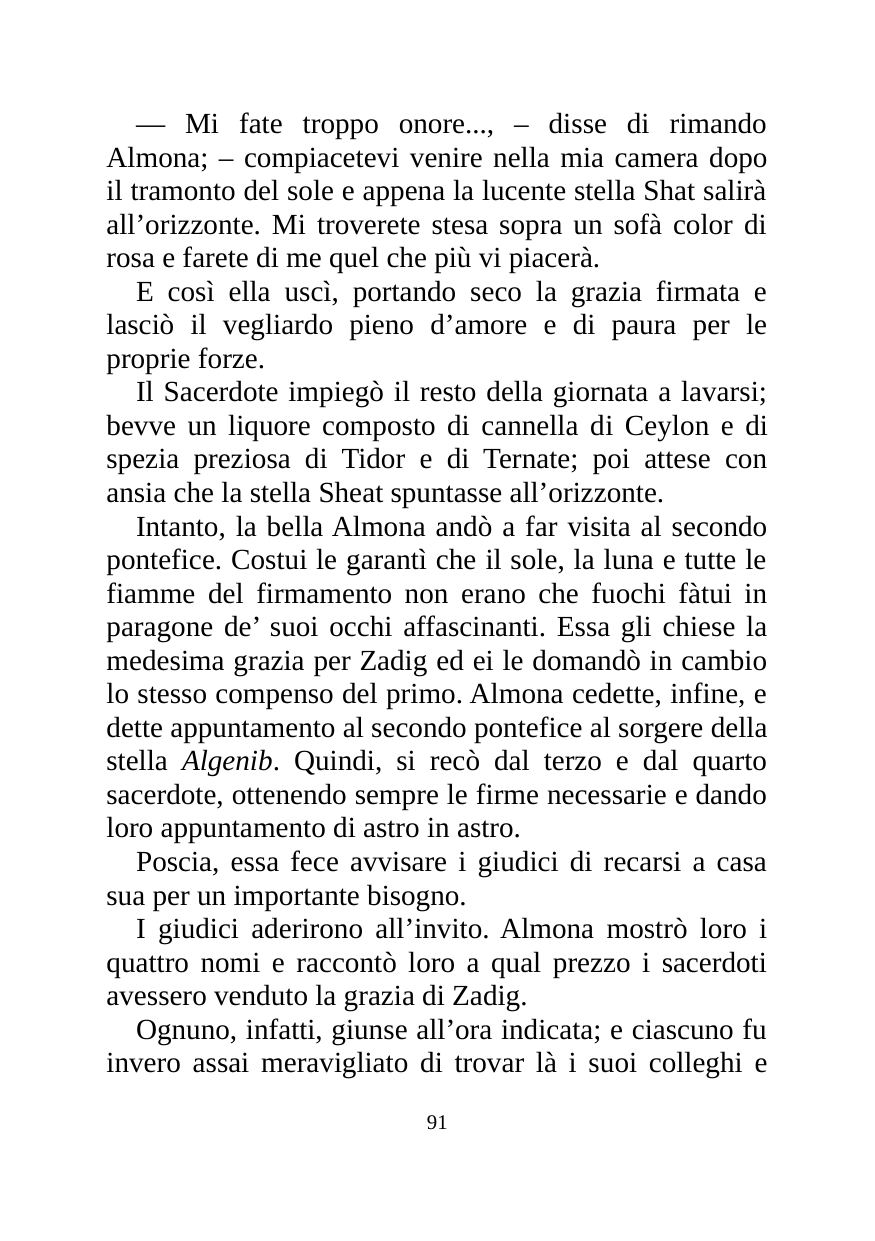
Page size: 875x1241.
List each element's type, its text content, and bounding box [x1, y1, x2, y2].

text Poscia, essa fece avvisare i giudici di recarsi a casa sua per un importante bisogno. [106, 844, 768, 911]
text Intanto, la bella Almona andò a far visita al secondo pontefice. Costui le garantì che il sole, la luna e tutte le fiamme del firmamento non erano che fuochi fàtui in paragone de’ suoi occhi affascinanti. Essa gli chiese la medesima grazia per Zadig ed ei le domandò in cambio lo stesso compenso del primo. Almona cedette, infine, e dette appuntamento al secondo pontefice al sorgere della stella Algenib. Quindi, si recò dal terzo e dal quarto sacerdote, ottenendo sempre le firme necessarie e dando loro appuntamento di astro in astro. [106, 509, 768, 844]
text — Mi fate troppo onore..., – disse di rimando Almona; – compiacetevi venire nella mia camera dopo il tramonto del sole e appena la lucente stella Shat salirà all’orizzonte. Mi troverete stesa sopra un sofà color di rosa e farete di me quel che più vi piacerà. [106, 106, 768, 274]
text Ognuno, infatti, giunse all’ora indicata; e ciascuno fu invero assai meravigliato di trovar là i suoi colleghi e [106, 1012, 768, 1079]
text Il Sacerdote impiegò il resto della giornata a lavarsi; bevve un liquore composto di cannella di Ceylon e di spezia preziosa di Tidor e di Ternate; poi attese con ansia che la stella Sheat spuntasse all’orizzonte. [106, 374, 768, 509]
text I giudici aderirono all’invito. Almona mostrò loro i quattro nomi e raccontò loro a qual prezzo i sacerdoti avessero venduto la grazia di Zadig. [106, 911, 768, 1012]
text E così ella uscì, portando seco la grazia firmata e lasciò il vegliardo pieno d’amore e di paura per le proprie forze. [106, 274, 768, 374]
